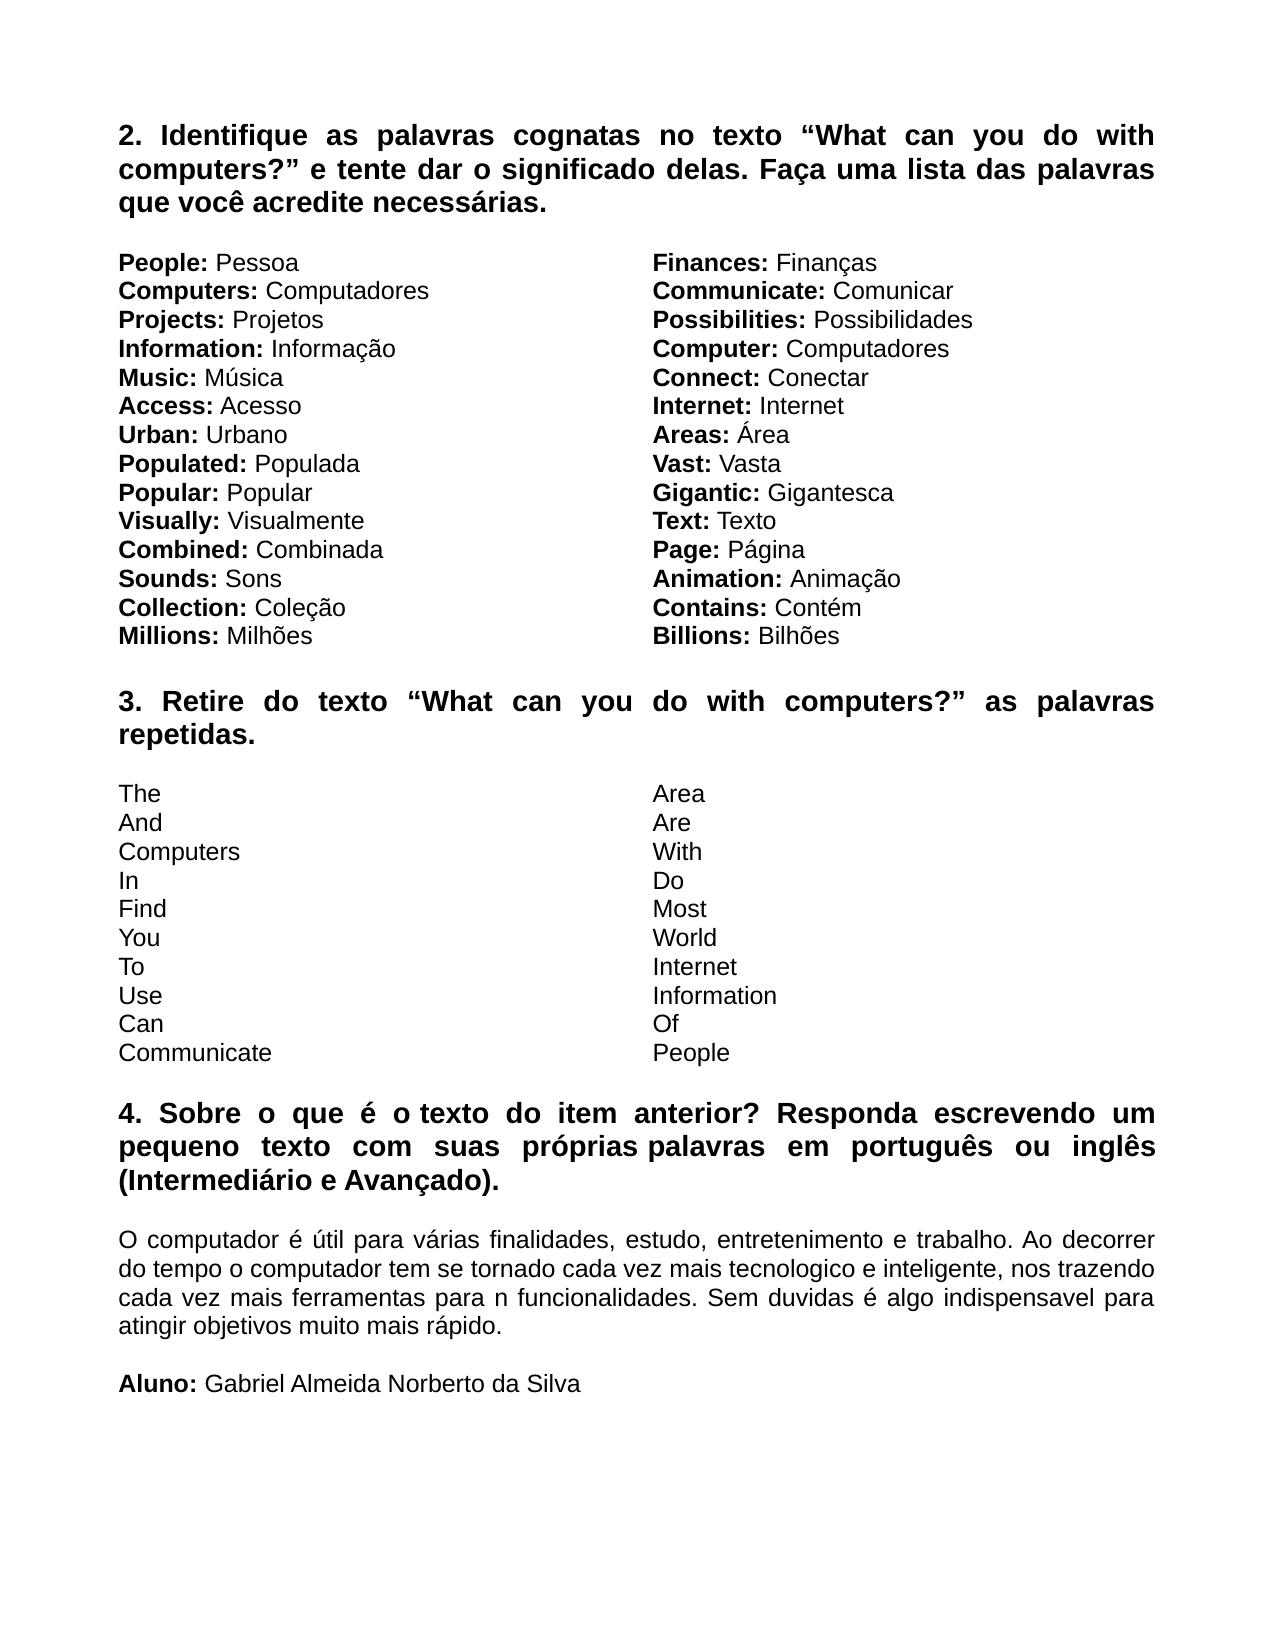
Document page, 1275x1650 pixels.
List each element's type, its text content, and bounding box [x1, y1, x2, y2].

text 4. Sobre o que é o texto do item anterior? Responda escrevendo um pequeno texto com suas próprias palavras em português ou inglês (Intermediário e Avançado). [118, 1096, 1157, 1196]
text Visually: Visualmente [118, 506, 623, 535]
text Animation: Animação [652, 564, 1157, 592]
text Projects: Projetos [118, 305, 623, 334]
text Computers: Computadores [118, 276, 623, 305]
text In [118, 866, 623, 894]
text Communicate [118, 1038, 623, 1067]
text Of [652, 1009, 1157, 1038]
text Possibilities: Possibilidades [652, 305, 1157, 334]
text Urban: Urbano [118, 420, 623, 449]
text Text: Texto [652, 506, 1157, 535]
text You [118, 923, 623, 952]
text Information [652, 981, 1157, 1009]
text People [652, 1038, 1157, 1067]
text Music: Música [118, 362, 623, 391]
text Collection: Coleção [118, 592, 623, 621]
text 3. Retire do texto “What can you do with computers?” as palavras repetidas. [118, 683, 1157, 751]
text Popular: Popular [118, 477, 623, 506]
text Finances: Finanças [652, 247, 1157, 276]
text Are [652, 808, 1157, 837]
text Areas: Área [652, 420, 1157, 449]
text Can [118, 1009, 623, 1038]
text Aluno: Gabriel Almeida Norberto da Silva [118, 1369, 1157, 1397]
text Millions: Milhões [118, 621, 623, 650]
text Contains: Contém [652, 592, 1157, 621]
text Most [652, 894, 1157, 923]
text Computer: Computadores [652, 334, 1157, 362]
text Page: Página [652, 535, 1157, 564]
text Area [652, 779, 1157, 808]
text Billions: Bilhões [652, 621, 1157, 650]
text Do [652, 866, 1157, 894]
text Use [118, 981, 623, 1009]
text Sounds: Sons [118, 564, 623, 592]
text 2. Identifique as palavras cognatas no texto “What can you do with computers?” e tente dar o significado delas. Faça uma lista das palavras que você acredite necessárias. [118, 118, 1157, 219]
text And [118, 808, 623, 837]
text Connect: Conectar [652, 362, 1157, 391]
text Internet: Internet [652, 391, 1157, 420]
text Access: Acesso [118, 391, 623, 420]
text Combined: Combinada [118, 535, 623, 564]
text The [118, 779, 623, 808]
text People: Pessoa [118, 247, 623, 276]
text Find [118, 894, 623, 923]
text World [652, 923, 1157, 952]
text Vast: Vasta [652, 449, 1157, 477]
text Gigantic: Gigantesca [652, 477, 1157, 506]
text Communicate: Comunicar [652, 276, 1157, 305]
text To [118, 952, 623, 981]
text With [652, 837, 1157, 866]
text Information: Informação [118, 334, 623, 362]
text Internet [652, 952, 1157, 981]
text O computador é útil para várias finalidades, estudo, entretenimento e trabalho. Ao decorrer do tempo o computador tem se tornado cada vez mais tecnologico e inteligente, nos trazendo cada vez mais ferramentas para n funcionalidades. Sem duvidas é algo indispensavel para atingir objetivos muito mais rápido. [118, 1225, 1157, 1340]
text Populated: Populada [118, 449, 623, 477]
text Computers [118, 837, 623, 866]
